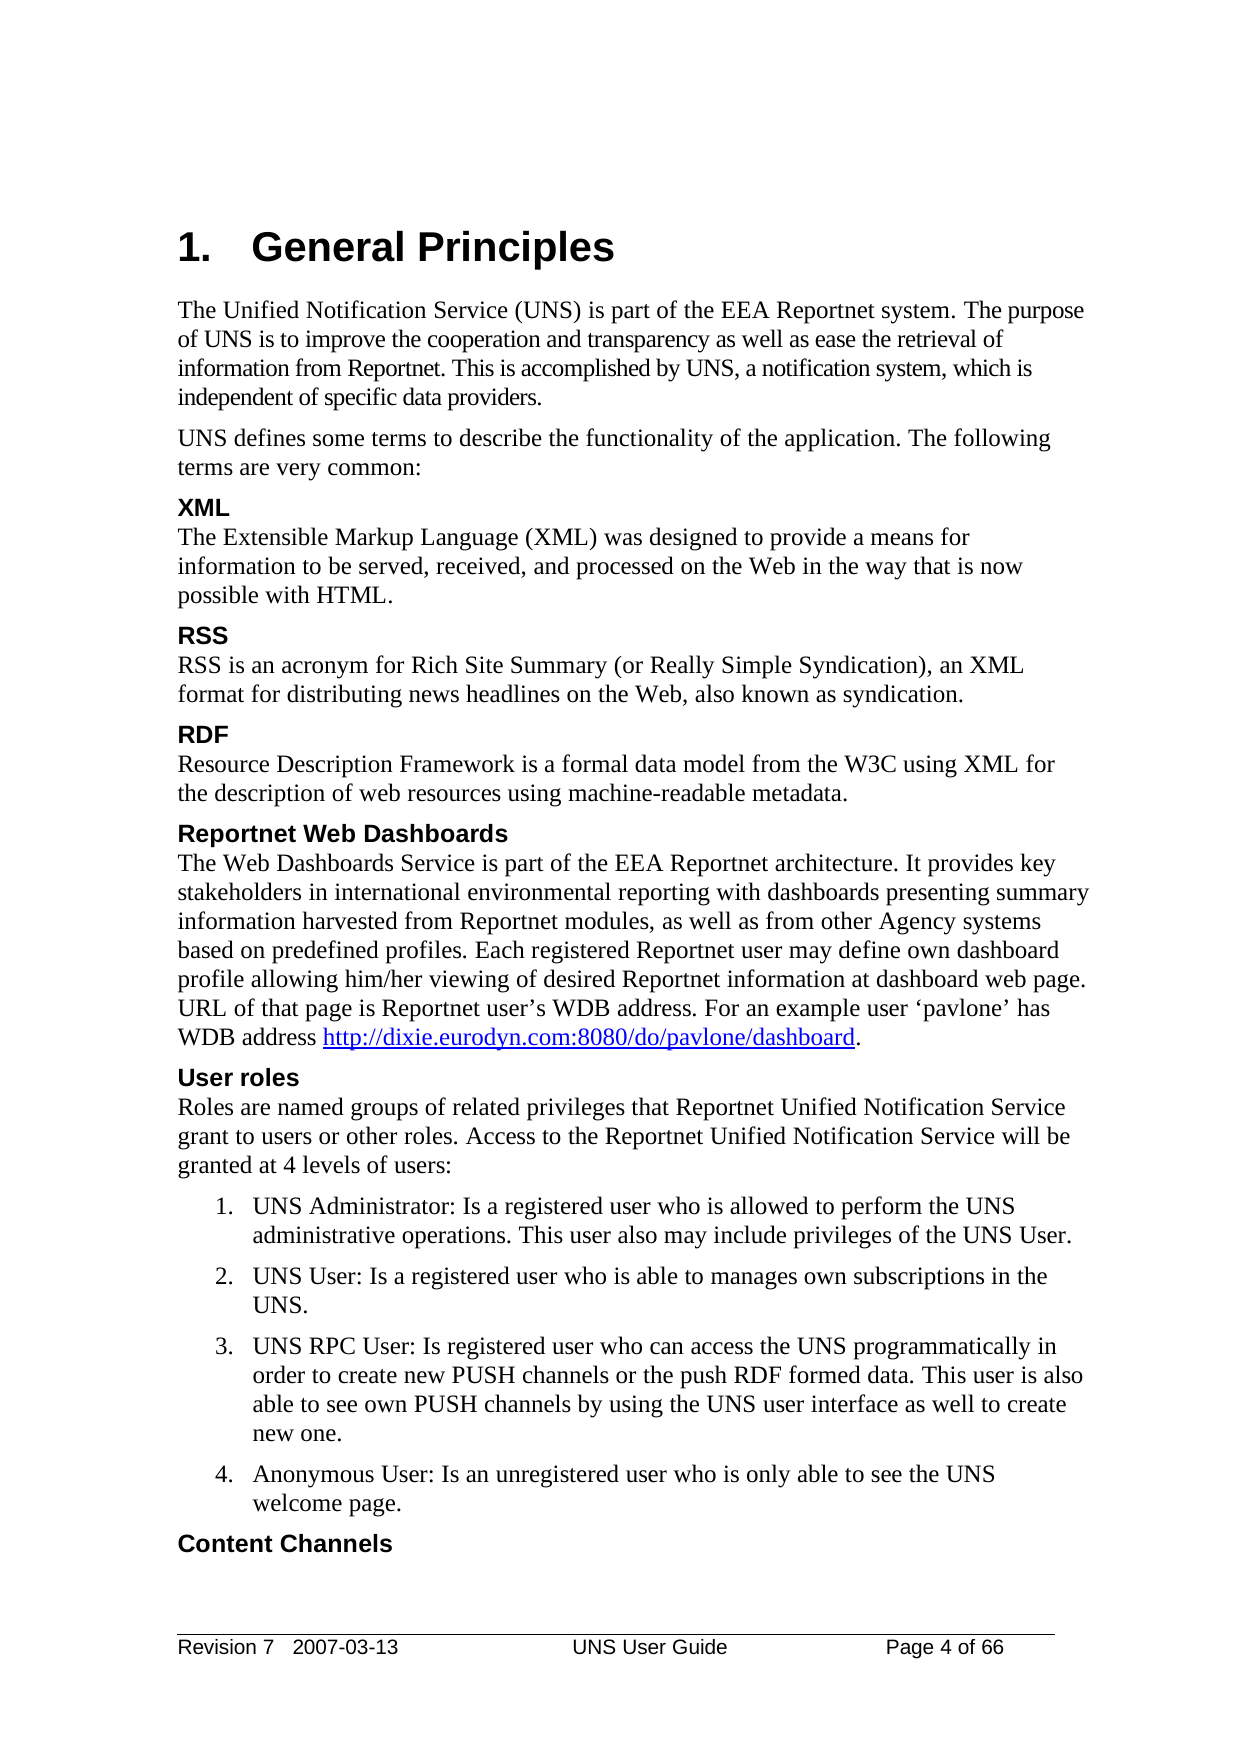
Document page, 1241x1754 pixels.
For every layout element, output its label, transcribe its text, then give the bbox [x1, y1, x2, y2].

subtitle Reportnet Web Dashboards [177, 819, 1092, 848]
subtitle XML [177, 493, 1092, 522]
list Anonymous User: Is an unregistered user who is only able to see the UNS welcome page. [215, 1459, 1092, 1517]
subtitle RDF [177, 720, 1092, 749]
text Resource Description Framework is a formal data model from the W3C using XML for the description of web resources using machine-readable metadata. [177, 749, 1092, 807]
subtitle General Principles [177, 222, 1092, 270]
text The Extensible Markup Language (XML) was designed to provide a means for information to be served, received, and processed on the Web in the way that is now possible with HTML. [177, 522, 1092, 609]
text UNS defines some terms to describe the functionality of the application. The following terms are very common: [177, 423, 1092, 481]
subtitle User roles [177, 1063, 1092, 1092]
list UNS RPC User: Is registered user who can access the UNS programmatically in order to create new PUSH channels or the push RDF formed data. This user is also able to see own PUSH channels by using the UNS user interface as well to create new one. [215, 1331, 1092, 1447]
subtitle RSS [177, 621, 1092, 650]
list UNS User: Is a registered user who is able to manages own subscriptions in the UNS. [215, 1261, 1092, 1319]
text Roles are named groups of related privileges that Reportnet Unified Notification Service grant to users or other roles. Access to the Reportnet Unified Notification Service will be granted at 4 levels of users: [177, 1092, 1092, 1179]
subtitle Content Channels [177, 1529, 1092, 1558]
text The Unified Notification Service (UNS) is part of the EEA Reportnet system. The purpose of UNS is to improve the cooperation and transparency as well as ease the retrieval of information from Reportnet. This is accomplished by UNS, a notification system, which is independent of specific data providers. [177, 295, 1092, 411]
text RSS is an acronym for Rich Site Summary (or Really Simple Syndication), an XML format for distributing news headlines on the Web, also known as syndication. [177, 650, 1092, 708]
text The Web Dashboards Service is part of the EEA Reportnet architecture. It provides key stakeholders in international environmental reporting with dashboards presenting summary information harvested from Reportnet modules, as well as from other Agency systems based on predefined profiles. Each registered Reportnet user may define own dashboard profile allowing him/her viewing of desired Reportnet information at dashboard web page. URL of that page is Reportnet user’s WDB address. For an example user ‘pavlone’ has WDB address http://dixie.eurodyn.com:8080/do/pavlone/dashboard. [177, 848, 1092, 1051]
list UNS Administrator: Is a registered user who is allowed to perform the UNS administrative operations. This user also may include privileges of the UNS User. [215, 1191, 1092, 1249]
